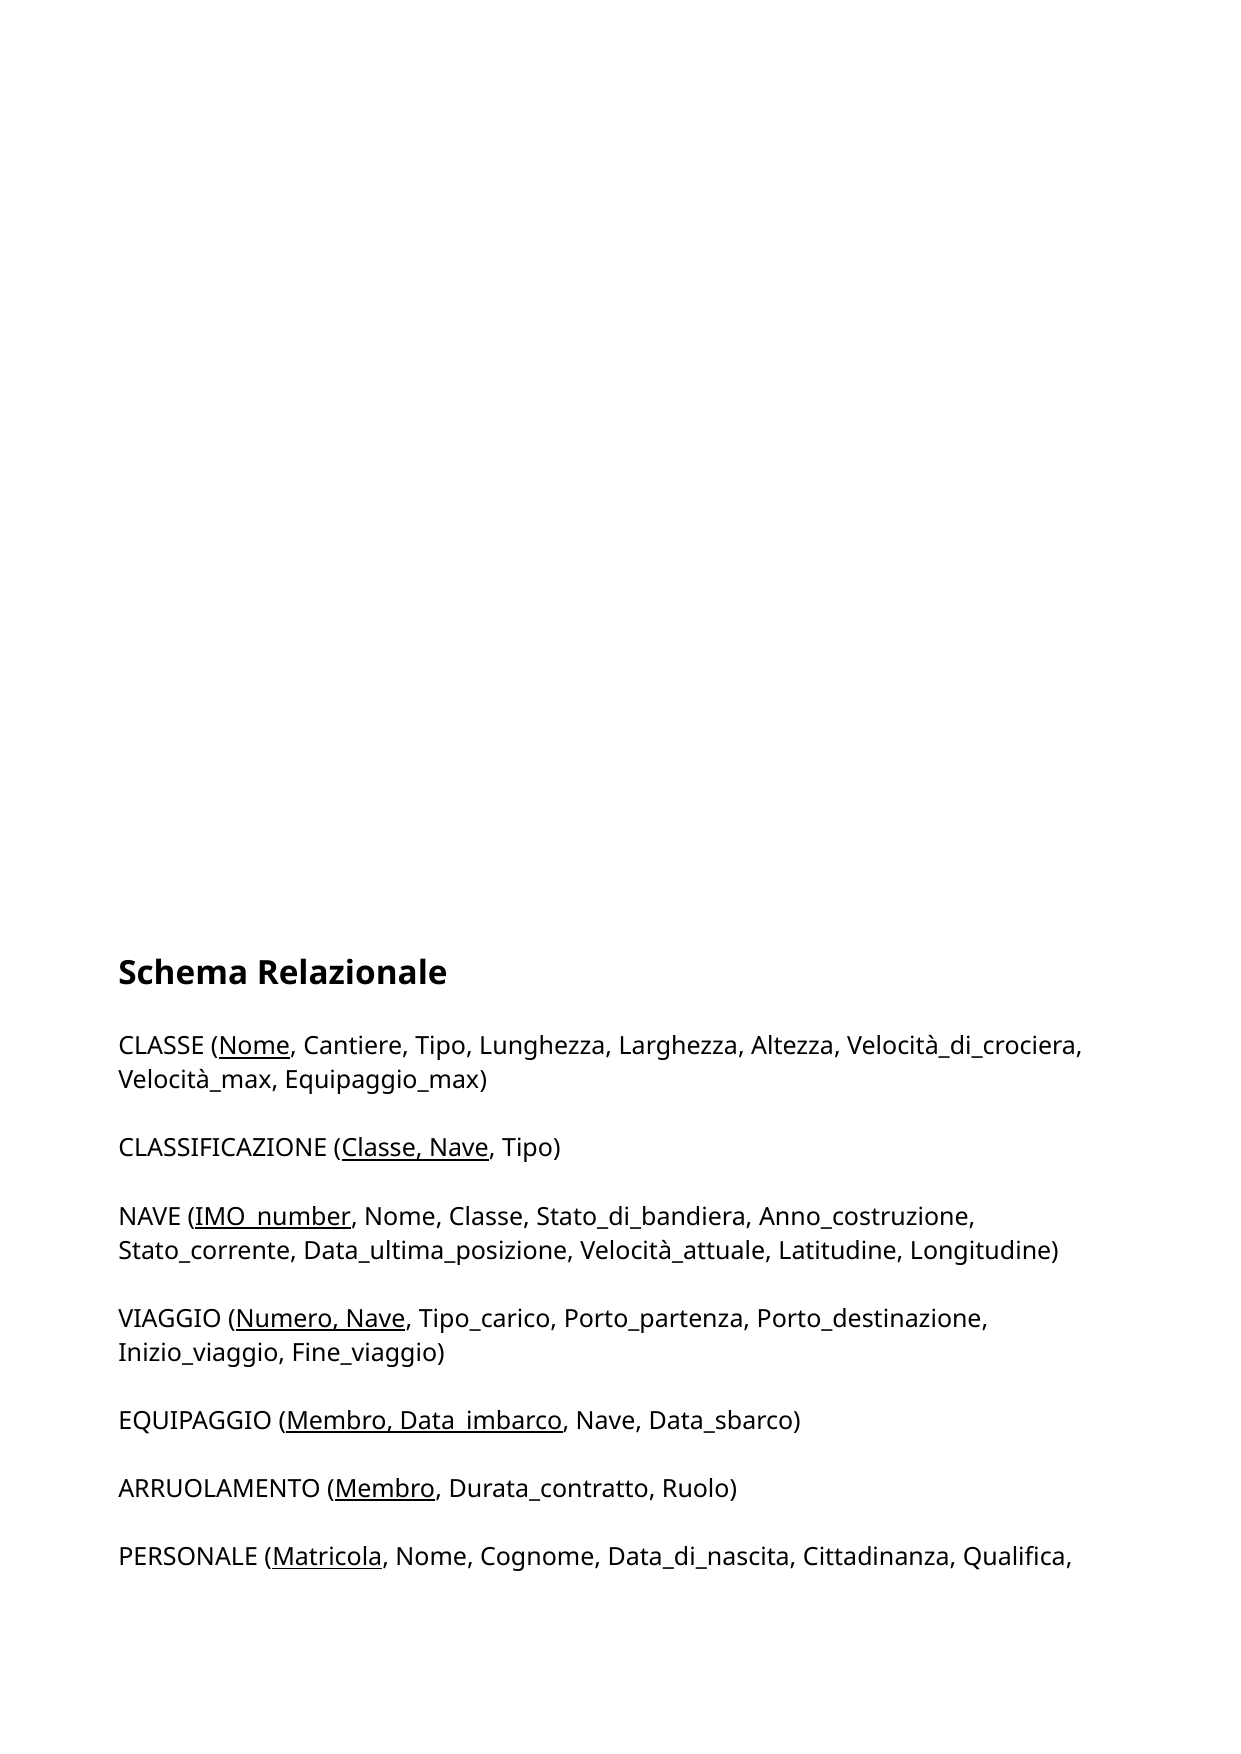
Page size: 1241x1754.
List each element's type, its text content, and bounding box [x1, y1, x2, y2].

text VIAGGIO (Numero, Nave, Tipo_carico, Porto_partenza, Porto_destinazione, Inizio_viaggio, Fine_viaggio) [118, 1300, 1122, 1368]
text ARRUOLAMENTO (Membro, Durata_contratto, Ruolo) [118, 1471, 1122, 1505]
text PERSONALE (Matricola, Nome, Cognome, Data_di_nascita, Cittadinanza, Qualifica, [118, 1539, 1122, 1573]
text EQUIPAGGIO (Membro, Data_imbarco, Nave, Data_sbarco) [118, 1403, 1122, 1437]
text CLASSE (Nome, Cantiere, Tipo, Lunghezza, Larghezza, Altezza, Velocità_di_crociera, Velocità_max, Equipaggio_max) [118, 1028, 1122, 1096]
text NAVE (IMO_number, Nome, Classe, Stato_di_bandiera, Anno_costruzione, Stato_corrente, Data_ultima_posizione, Velocità_attuale, Latitudine, Longitudine) [118, 1198, 1122, 1266]
text CLASSIFICAZIONE (Classe, Nave, Tipo) [118, 1130, 1122, 1164]
text Schema Relazionale [118, 948, 1122, 994]
